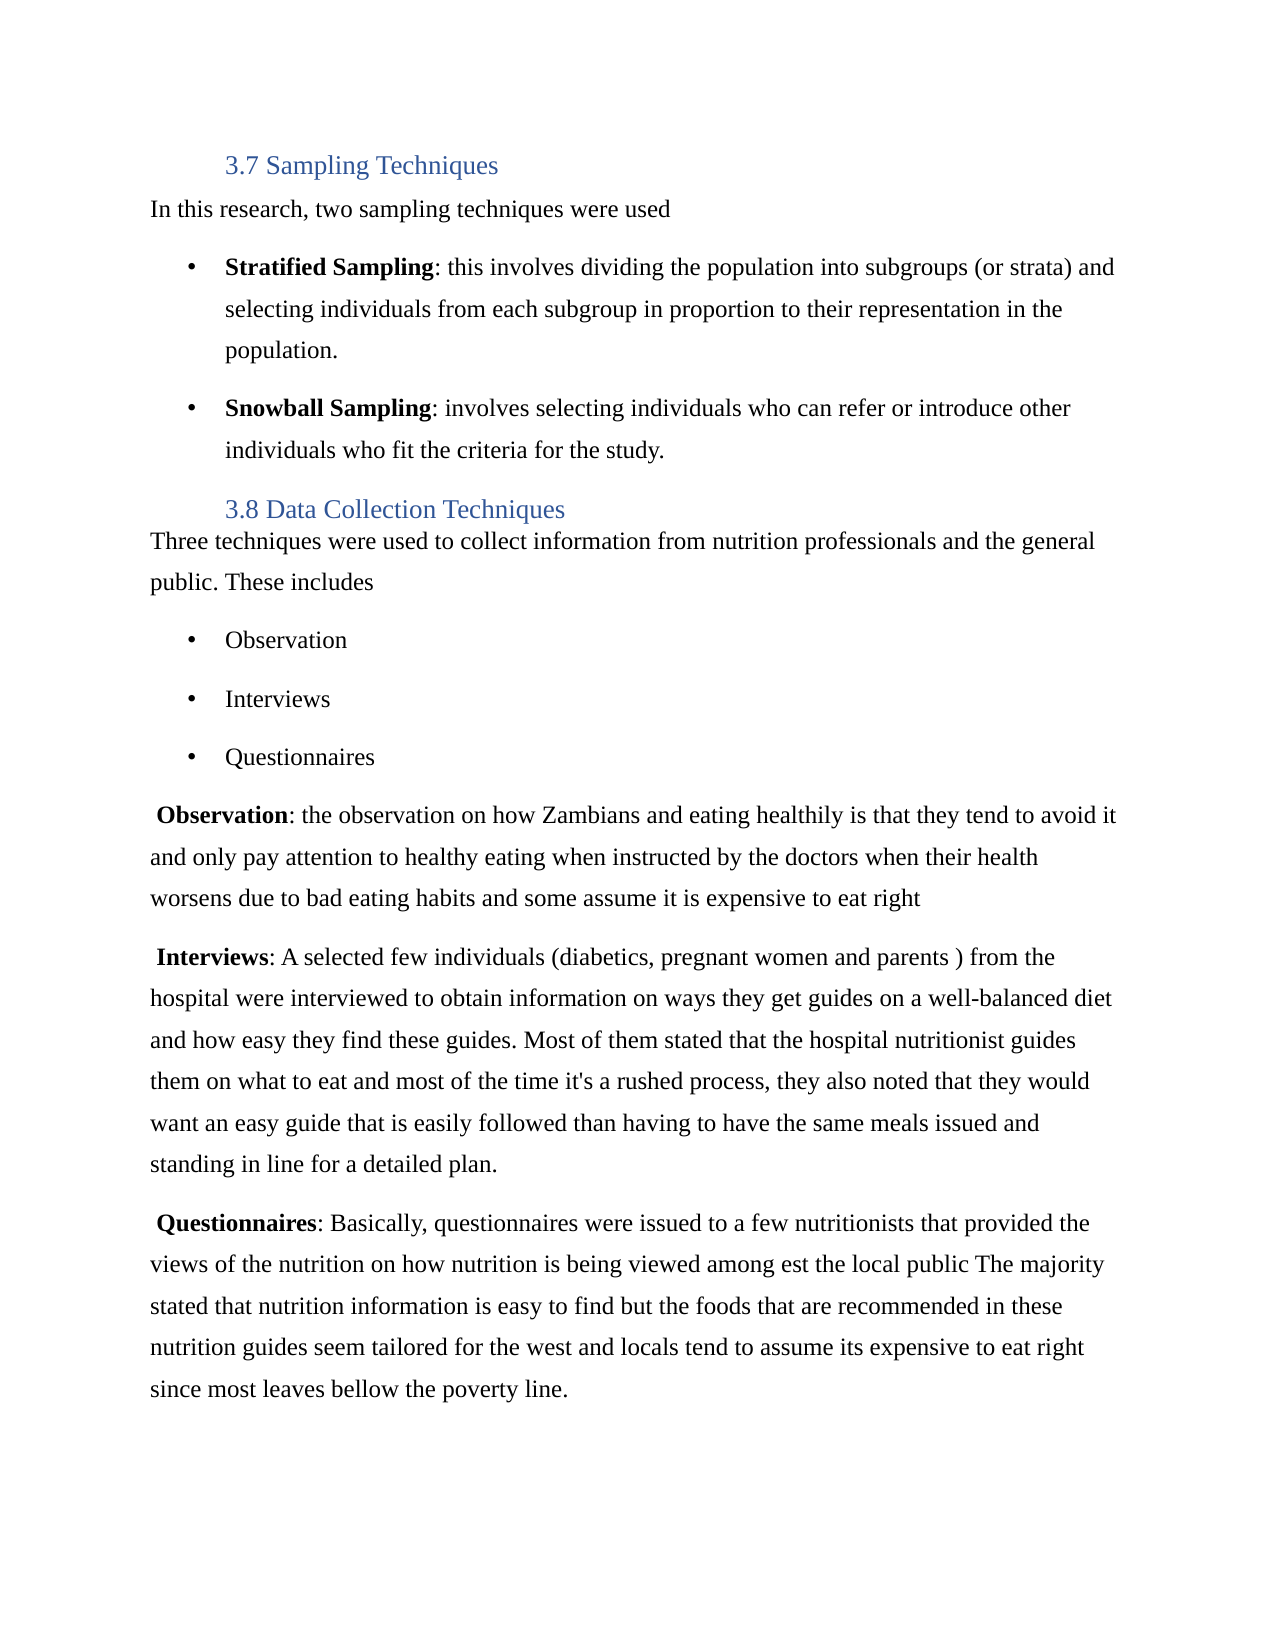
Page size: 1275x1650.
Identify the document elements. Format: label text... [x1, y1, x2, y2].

list Interviews [187, 685, 1125, 712]
subtitle 3.7 Sampling Techniques [150, 150, 1125, 180]
list Stratified Sampling: this involves dividing the population into subgroups (or strata) and selecting individuals from each subgroup in proportion to their representation in the population. [187, 253, 1125, 364]
text In this research, two sampling techniques were used [150, 195, 1125, 223]
text Questionnaires: Basically, questionnaires were issued to a few nutritionists that provided the views of the nutrition on how nutrition is being viewed among est the local public The majority stated that nutrition information is easy to find but the foods that are recommended in these nutrition guides seem tailored for the west and locals tend to assume its expensive to eat right since most leaves bellow the poverty line. [150, 1209, 1125, 1403]
list Questionnaires [187, 743, 1125, 771]
text Observation: the observation on how Zambians and eating healthily is that they tend to avoid it and only pay attention to healthy eating when instructed by the doctors when their health worsens due to bad eating habits and some assume it is expensive to eat right [150, 801, 1125, 912]
list Observation [187, 627, 1125, 654]
list Snowball Sampling: involves selecting individuals who can refer or introduce other individuals who fit the criteria for the study. [187, 394, 1125, 464]
text Three techniques were used to collect information from nutrition professionals and the general public. These includes [150, 527, 1125, 596]
text Interviews: A selected few individuals (diabetics, pregnant women and parents ) from the hospital were interviewed to obtain information on ways they get guides on a well-balanced diet and how easy they find these guides. Most of them stated that the hospital nutritionist guides them on what to eat and most of the time it's a rushed process, they also noted that they would want an easy guide that is easily followed than having to have the same meals issued and standing in line for a detailed plan. [150, 943, 1125, 1178]
subtitle 3.8 Data Collection Techniques [150, 494, 1125, 524]
